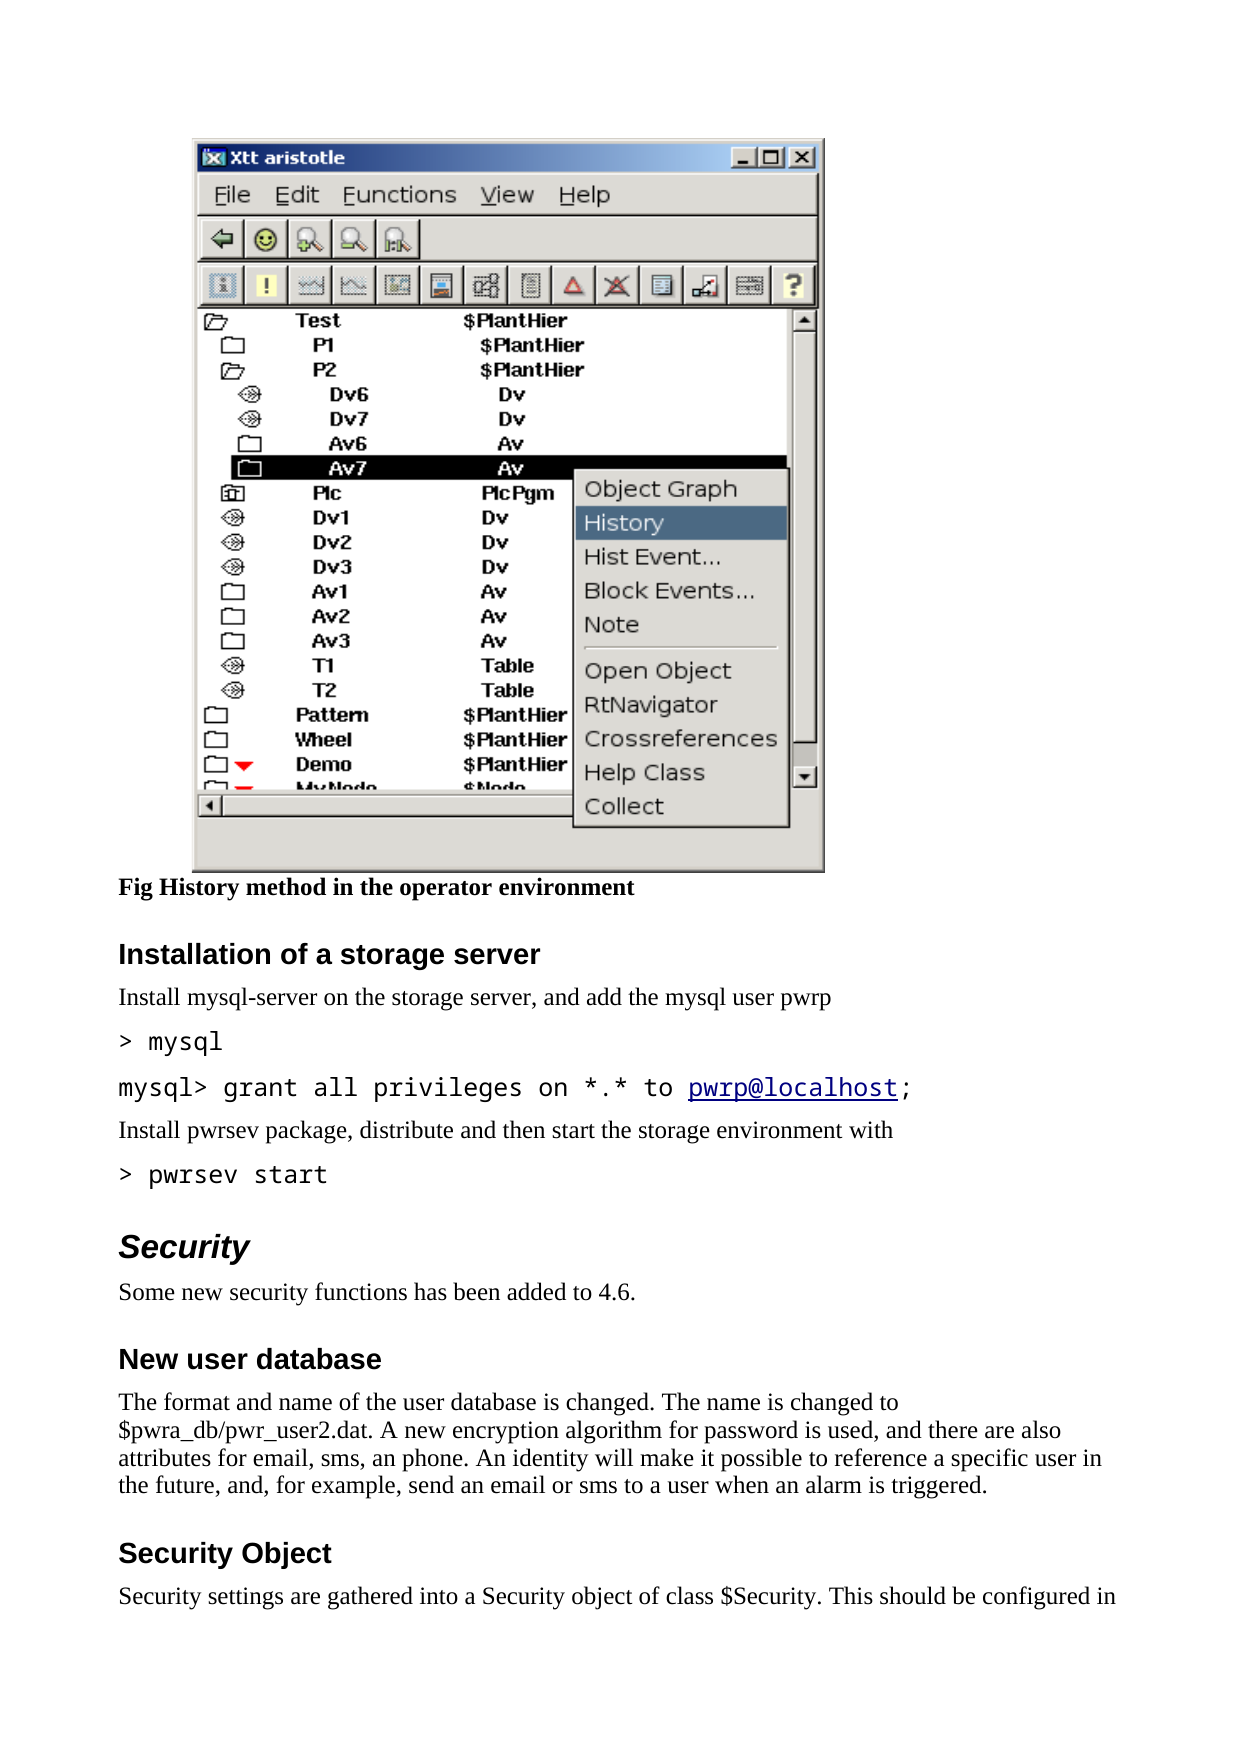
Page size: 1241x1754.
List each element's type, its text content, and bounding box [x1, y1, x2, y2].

picture [191, 138, 825, 873]
text Some new security functions has been added to 4.6. [118, 1278, 1122, 1306]
text mysql> grant all privileges on *.* to pwrp@localhost; [118, 1070, 1122, 1104]
text Fig History method in the operator environment [118, 118, 1122, 901]
text > mysql [118, 1023, 1122, 1057]
subtitle Installation of a storage server [118, 938, 1122, 971]
text > pwrsev start [118, 1157, 1122, 1191]
subtitle New user database [118, 1343, 1122, 1376]
text Install pwrsev package, distribute and then start the storage environment with [118, 1117, 1122, 1144]
subtitle Security [118, 1228, 1122, 1266]
text Security settings are gathered into a Security object of class $Security. This should be configured in [118, 1582, 1122, 1609]
text The format and name of the user database is changed. The name is changed to $pwra_db/pwr_user2.dat. A new encryption algorithm for password is used, and there are also attributes for email, sms, an phone. An identity will make it possible to reference a specific user in the future, and, for example, send an email or sms to a user when an alarm is triggered. [118, 1388, 1122, 1499]
subtitle Security Object [118, 1537, 1122, 1569]
text Install mysql-server on the storage server, and add the mysql user pwrp [118, 983, 1122, 1011]
